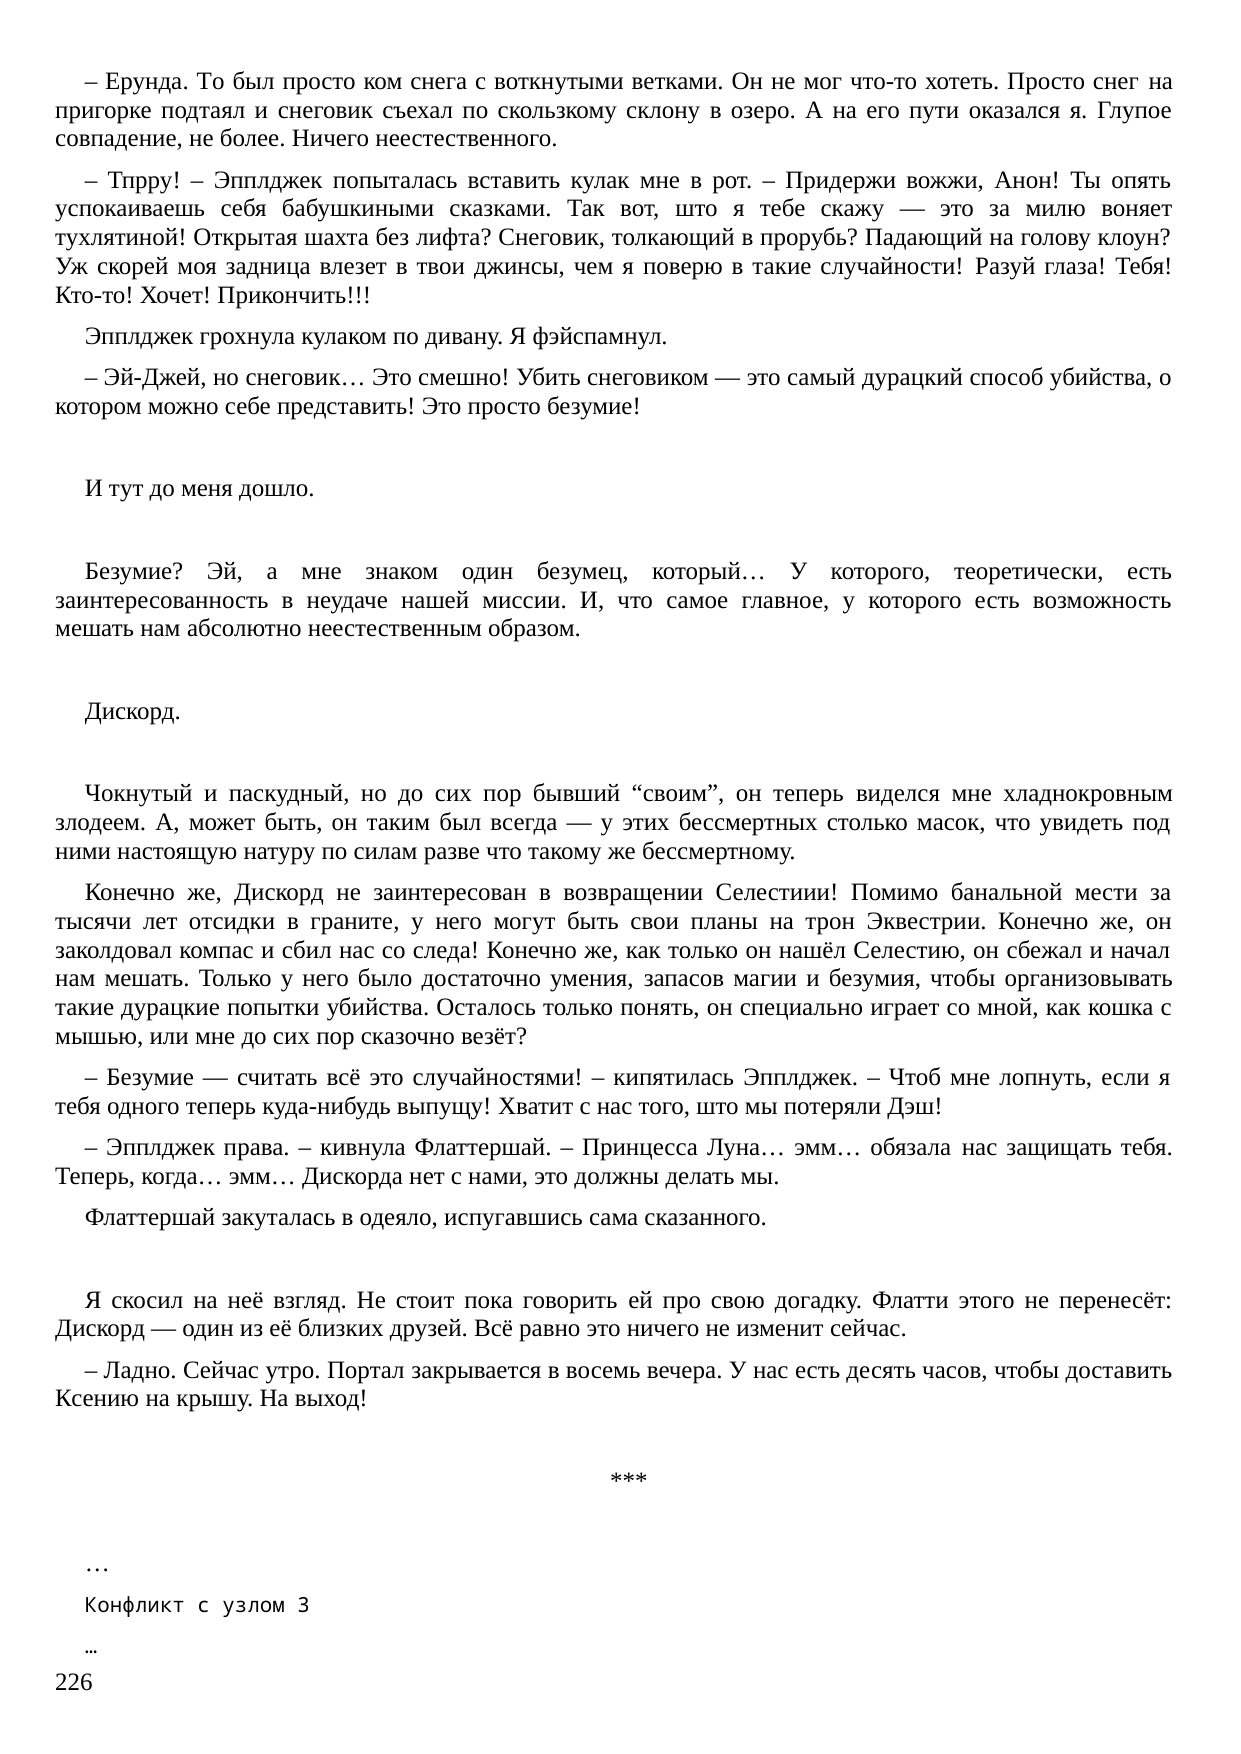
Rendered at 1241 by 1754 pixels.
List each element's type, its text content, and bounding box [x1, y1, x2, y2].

text Я скосил на неё взгляд. Не стоит пока говорить ей про свою догадку. Флатти этого не перенесёт: Дискорд — один из её близких друзей. Всё равно это ничего не изменит сейчас. [55, 1285, 1173, 1342]
text Дискорд. [55, 696, 1173, 725]
text – Эпплджек права. – кивнула Флаттершай. – Принцесса Луна… эмм… обязала нас защищать тебя. Теперь, когда… эмм… Дискорда нет с нами, это должны делать мы. [55, 1132, 1173, 1190]
text Чокнутый и паскудный, но до сих пор бывший “своим”, он теперь виделся мне хладнокровным злодеем. А, может быть, он таким был всегда — у этих бессмертных столько масок, что увидеть под ними настоящую натуру по силам разве что такому же бессмертному. [55, 778, 1173, 865]
text – Тпрру! – Эпплджек попыталась вставить кулак мне в рот. – Придержи вожжи, Анон! Ты опять успокаиваешь себя бабушкиными сказками. Так вот, што я тебе скажу — это за милю воняет тухлятиной! Открытая шахта без лифта? Снеговик, толкающий в прорубь? Падающий на голову клоун? Уж скорей моя задница влезет в твои джинсы, чем я поверю в такие случайности! Разуй глаза! Тебя! Кто-то! Хочет! Прикончить!!! [55, 165, 1173, 308]
text – Ладно. Сейчас утро. Портал закрывается в восемь вечера. У нас есть десять часов, чтобы доставить Ксению на крышу. На выход! [55, 1355, 1173, 1412]
text … [55, 1631, 1173, 1659]
text Конечно же, Дискорд не заинтересован в возвращении Селестиии! Помимо банальной мести за тысячи лет отсидки в граните, у него могут быть свои планы на трон Эквестрии. Конечно же, он заколдовал компас и сбил нас со следа! Конечно же, как только он нашёл Селестию, он сбежал и начал нам мешать. Только у него было достаточно умения, запасов магии и безумия, чтобы организовывать такие дурацкие попытки убийства. Осталось только понять, он специально играет со мной, как кошка с мышью, или мне до сих пор сказочно везёт? [55, 877, 1173, 1050]
text Безумие? Эй, а мне знаком один безумец, который… У которого, теоретически, есть заинтересованность в неудаче нашей миссии. И, что самое главное, у которого есть возможность мешать нам абсолютно неестественным образом. [55, 556, 1173, 642]
text Флаттершай закуталась в одеяло, испугавшись сама сказанного. [55, 1202, 1173, 1231]
text … [55, 1548, 1173, 1577]
text *** [55, 1466, 1173, 1495]
text Эпплджек грохнула кулаком по дивану. Я фэйспамнул. [55, 321, 1173, 350]
text – Безумие — считать всё это случайностями! – кипятилась Эпплджек. – Чтоб мне лопнуть, если я тебя одного теперь куда-нибудь выпущу! Хватит с нас того, што мы потеряли Дэш! [55, 1062, 1173, 1120]
text Конфликт с узлом 3 [55, 1590, 1173, 1618]
text – Эй-Джей, но снеговик… Это смешно! Убить снеговиком — это самый дурацкий способ убийства, о котором можно себе представить! Это просто безумие! [55, 362, 1173, 420]
text – Ерунда. То был просто ком снега с воткнутыми ветками. Он не мог что-то хотеть. Просто снег на пригорке подтаял и снеговик съехал по скользкому склону в озеро. А на его пути оказался я. Глупое совпадение, не более. Ничего неестественного. [55, 66, 1173, 152]
text И тут до меня дошло. [55, 473, 1173, 502]
